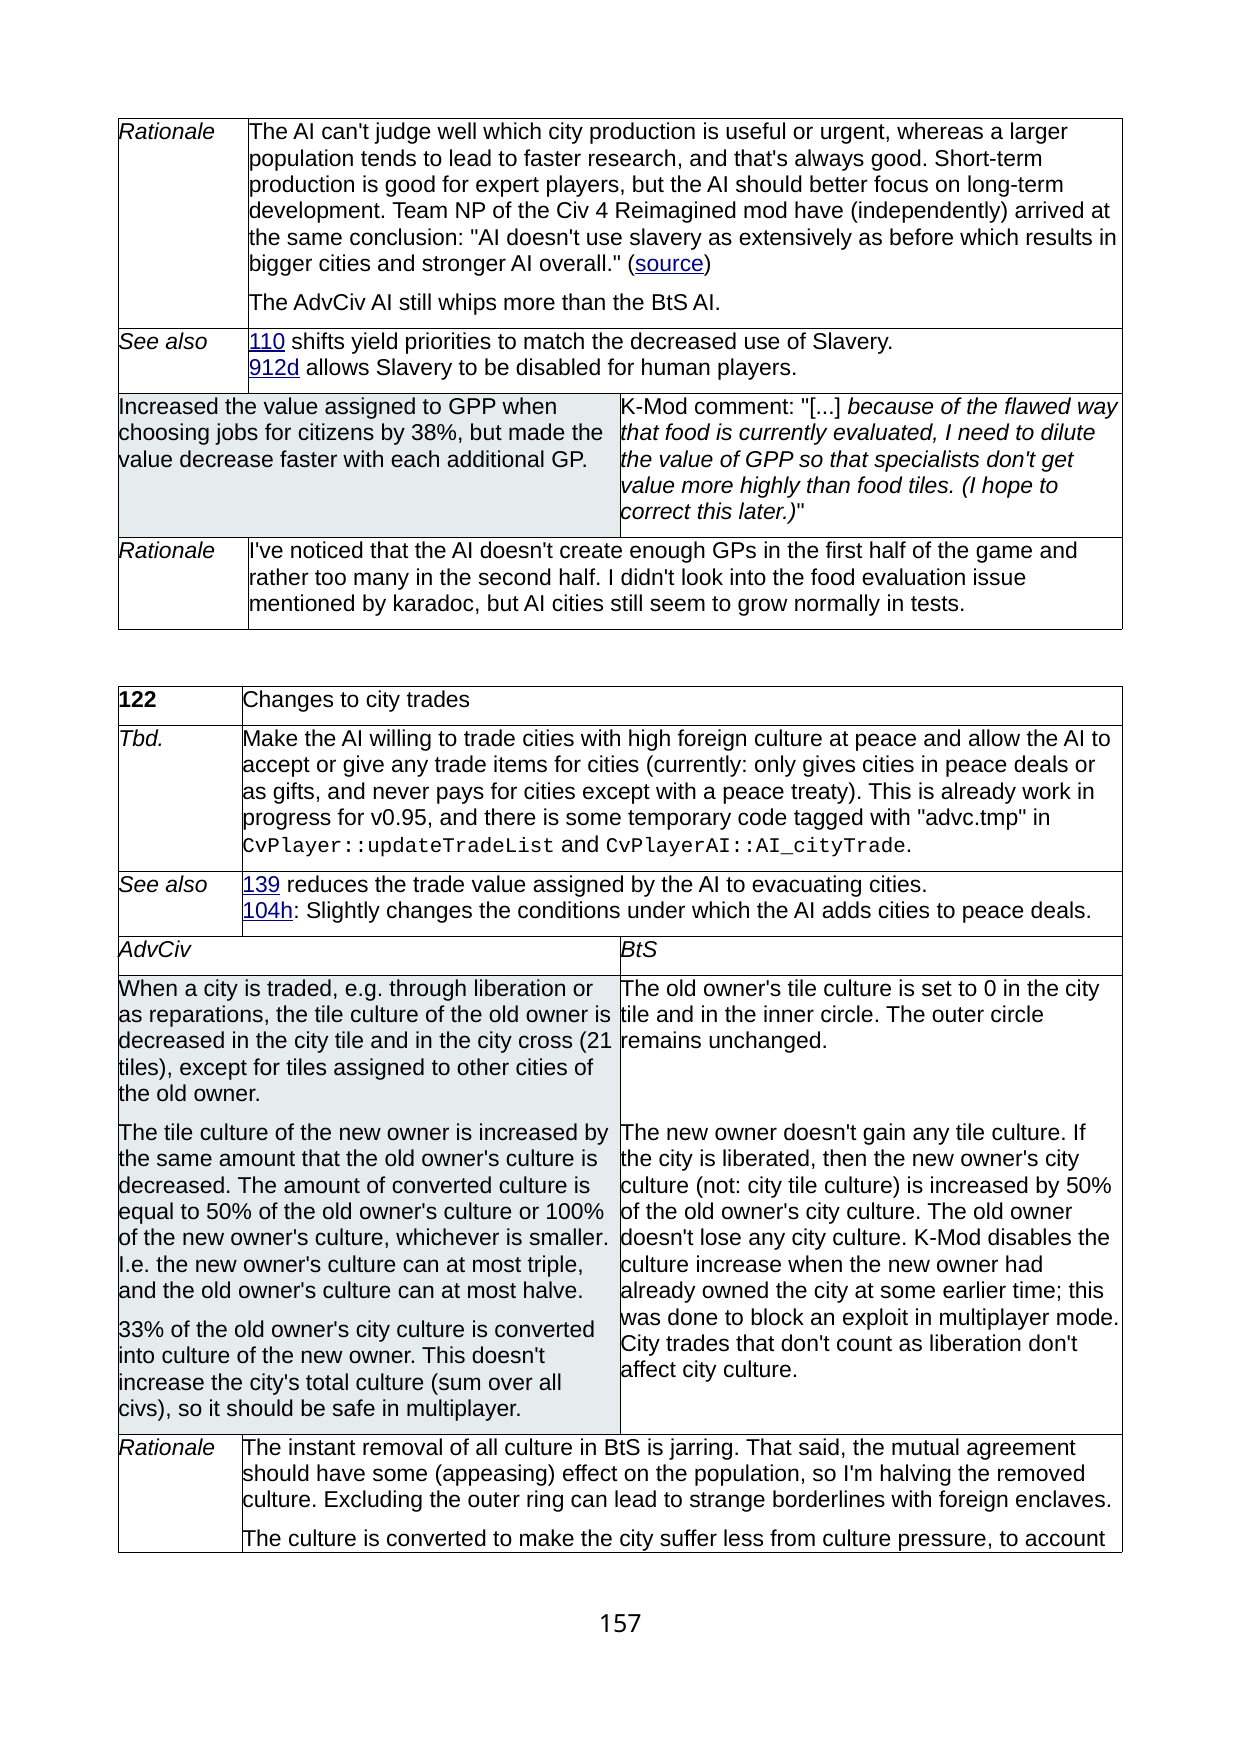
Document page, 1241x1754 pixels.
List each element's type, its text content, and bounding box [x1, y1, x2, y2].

table_cell AdvCiv [119, 937, 620, 975]
table_cell I've noticed that the AI doesn't create enough GPs in the first half of the game and rather too many in the second half. I didn't look into the food evaluation issue mentioned by karadoc, but AI cities still seem to grow normally in tests. [249, 538, 1122, 628]
table_cell When a city is traded, e.g. through liberation or as reparations, the tile culture of the old owner is decreased in the city tile and in the city cross (21 tiles), except for tiles assigned to other cities of the old owner. The tile culture of the new owner is increased by the same amount that the old owner's culture is decreased. The amount of converted culture is equal to 50% of the old owner's culture or 100% of the new owner's culture, whichever is smaller. I.e. the new owner's culture can at most triple, and the old owner's culture can at most halve. 33% of the old owner's city culture is converted into culture of the new owner. This doesn't increase the city's total culture (sum over all civs), so it should be safe in multiplayer. [119, 976, 620, 1434]
table_cell The instant removal of all culture in BtS is jarring. That said, the mutual agreement should have some (appeasing) effect on the population, so I'm halving the removed culture. Excluding the outer ring can lead to strange borderlines with foreign enclaves. The culture is converted to make the city suffer less from culture pressure, to account [243, 1435, 1122, 1552]
table_cell See also [119, 872, 242, 936]
table_header 122 [119, 687, 242, 725]
table_cell K-Mod comment: "[...] because of the flawed way that food is currently evaluated, I need to dilute the value of GPP so that specialists don't get value more highly than food tiles. (I hope to correct this later.)" [621, 394, 1122, 537]
table_cell Rationale [119, 538, 248, 628]
table_cell BtS [621, 937, 1122, 975]
table_cell Increased the value assigned to GPP when choosing jobs for citizens by 38%, but made the value decrease faster with each additional GP. [119, 394, 620, 537]
table_cell 110 shifts yield priorities to match the decreased use of Slavery. 912d allows Slavery to be disabled for human players. [249, 329, 1122, 393]
table_cell 139 reduces the trade value assigned by the AI to evacuating cities. 104h: Slightly changes the conditions under which the AI adds cities to peace deals. [243, 872, 1122, 936]
table_cell See also [119, 329, 248, 393]
table_cell The old owner's tile culture is set to 0 in the city tile and in the inner circle. The outer circle remains unchanged. The new owner doesn't gain any tile culture. If the city is liberated, then the new owner's city culture (not: city tile culture) is increased by 50% of the old owner's city culture. The old owner doesn't lose any city culture. K‑Mod disables the culture increase when the new owner had already owned the city at some earlier time; this was done to block an exploit in multiplayer mode. City trades that don't count as liberation don't affect city culture. [621, 976, 1122, 1434]
table_cell Tbd. [119, 726, 242, 871]
table_cell The AI can't judge well which city production is useful or urgent, whereas a larger population tends to lead to faster research, and that's always good. Short-term production is good for expert players, but the AI should better focus on long-term development. Team NP of the Civ 4 Reimagined mod have (independently) arrived at the same conclusion: "AI doesn't use slavery as extensively as before which results in bigger cities and stronger AI overall." (source) The AdvCiv AI still whips more than the BtS AI. [249, 119, 1122, 327]
table_header Changes to city trades [243, 687, 1122, 725]
table_cell Rationale [119, 119, 248, 327]
table_cell Rationale [119, 1435, 242, 1552]
table_cell Make the AI willing to trade cities with high foreign culture at peace and allow the AI to accept or give any trade items for cities (currently: only gives cities in peace deals or as gifts, and never pays for cities except with a peace treaty). This is already work in progress for v0.95, and there is some temporary code tagged with "advc.tmp" in CvPlayer::updateTradeList and CvPlayerAI::AI_cityTrade. [243, 726, 1122, 871]
